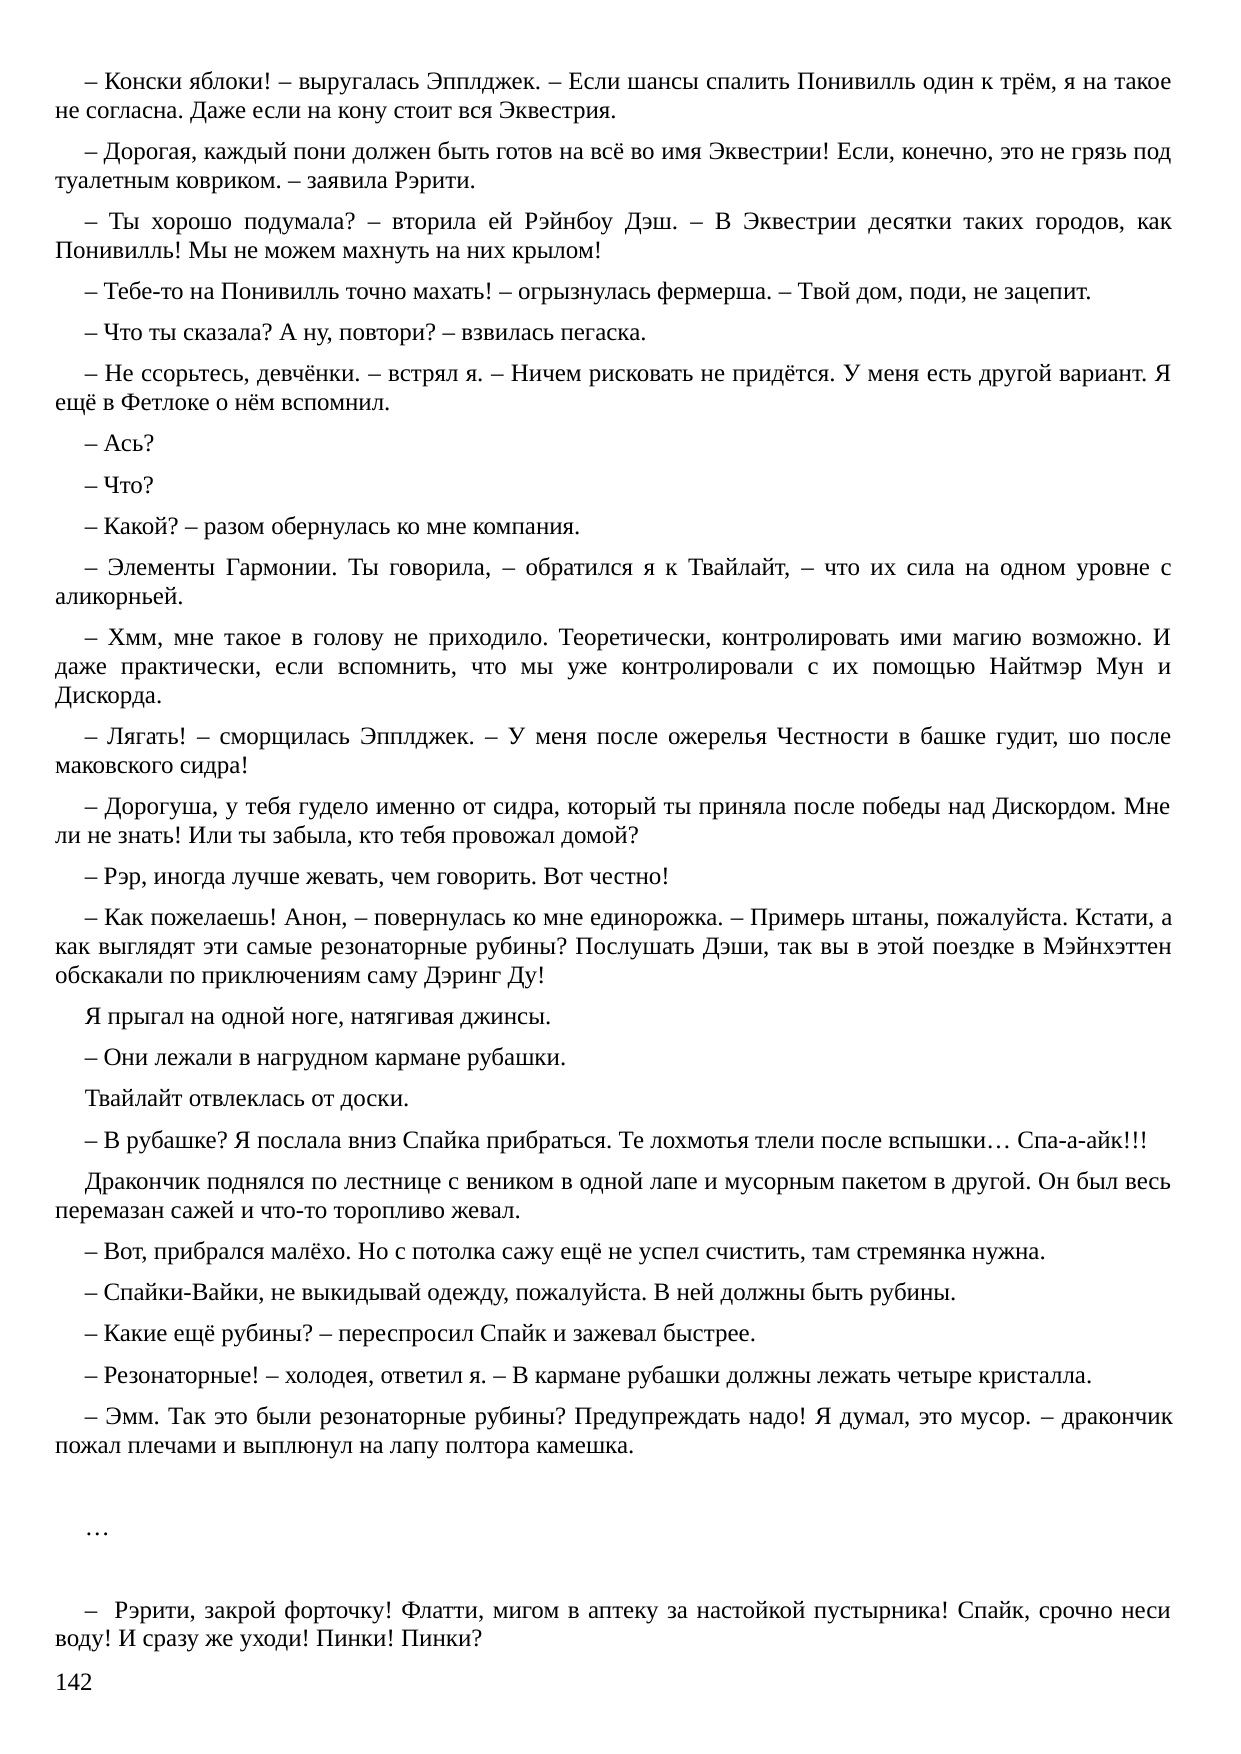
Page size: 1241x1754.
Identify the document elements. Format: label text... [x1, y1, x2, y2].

text – Не ссорьтесь, девчёнки. – встрял я. – Ничем рисковать не придётся. У меня есть другой вариант. Я ещё в Фетлоке о нём вспомнил. [55, 358, 1173, 416]
text – Элементы Гармонии. Ты говорила, – обратился я к Твайлайт, – что их сила на одном уровне с аликорньей. [55, 552, 1173, 610]
text – Вот, прибрался малёхо. Но с потолка сажу ещё не успел счистить, там стремянка нужна. [55, 1236, 1173, 1265]
text Дракончик поднялся по лестнице с веником в одной лапе и мусорным пакетом в другой. Он был весь перемазан сажей и что-то торопливо жевал. [55, 1166, 1173, 1223]
text Твайлайт отвлеклась от доски. [55, 1083, 1173, 1112]
text – Ты хорошо подумала? – вторила ей Рэйнбоу Дэш. – В Эквестрии десятки таких городов, как Понивилль! Мы не можем махнуть на них крылом! [55, 206, 1173, 263]
text – Что? [55, 470, 1173, 498]
text – Рэр, иногда лучше жевать, чем говорить. Вот честно! [55, 861, 1173, 890]
text – Ась? [55, 428, 1173, 457]
text – Рэрити, закрой форточку! Флатти, мигом в аптеку за настойкой пустырника! Спайк, срочно неси воду! И сразу же уходи! Пинки! Пинки? [55, 1595, 1173, 1652]
text – Что ты сказала? А ну, повтори? – взвилась пегаска. [55, 317, 1173, 346]
text – Какой? – разом обернулась ко мне компания. [55, 511, 1173, 540]
text – Резонаторные! – холодея, ответил я. – В кармане рубашки должны лежать четыре кристалла. [55, 1360, 1173, 1388]
text – Тебе-то на Понивилль точно махать! – огрызнулась фермерша. – Твой дом, поди, не зацепит. [55, 276, 1173, 305]
text – Они лежали в нагрудном кармане рубашки. [55, 1042, 1173, 1071]
text … [55, 1512, 1173, 1541]
text – Какие ещё рубины? – переспросил Спайк и зажевал быстрее. [55, 1318, 1173, 1347]
text – Спайки-Вайки, не выкидывай одежду, пожалуйста. В ней должны быть рубины. [55, 1277, 1173, 1306]
text – Лягать! – сморщилась Эпплджек. – У меня после ожерелья Честности в башке гудит, шо после маковского сидра! [55, 721, 1173, 778]
text – Эмм. Так это были резонаторные рубины? Предупреждать надо! Я думал, это мусор. – дракончик пожал плечами и выплюнул на лапу полтора камешка. [55, 1401, 1173, 1458]
text – Хмм, мне такое в голову не приходило. Теоретически, контролировать ими магию возможно. И даже практически, если вспомнить, что мы уже контролировали с их помощью Найтмэр Мун и Дискорда. [55, 622, 1173, 708]
text – В рубашке? Я послала вниз Спайка прибраться. Те лохмотья тлели после вспышки… Спа-а-айк!!! [55, 1125, 1173, 1153]
text – Дорогая, каждый пони должен быть готов на всё во имя Эквестрии! Если, конечно, это не грязь под туалетным ковриком. – заявила Рэрити. [55, 136, 1173, 193]
text – Как пожелаешь! Анон, – повернулась ко мне единорожка. – Примерь штаны, пожалуйста. Кстати, а как выглядят эти самые резонаторные рубины? Послушать Дэши, так вы в этой поездке в Мэйнхэттен обскакали по приключениям саму Дэринг Ду! [55, 902, 1173, 988]
text – Конски яблоки! – выругалась Эпплджек. – Если шансы спалить Понивилль один к трём, я на такое не согласна. Даже если на кону стоит вся Эквестрия. [55, 66, 1173, 123]
text Я прыгал на одной ноге, натягивая джинсы. [55, 1001, 1173, 1030]
text – Дорогуша, у тебя гудело именно от сидра, который ты приняла после победы над Дискордом. Мне ли не знать! Или ты забыла, кто тебя провожал домой? [55, 791, 1173, 848]
